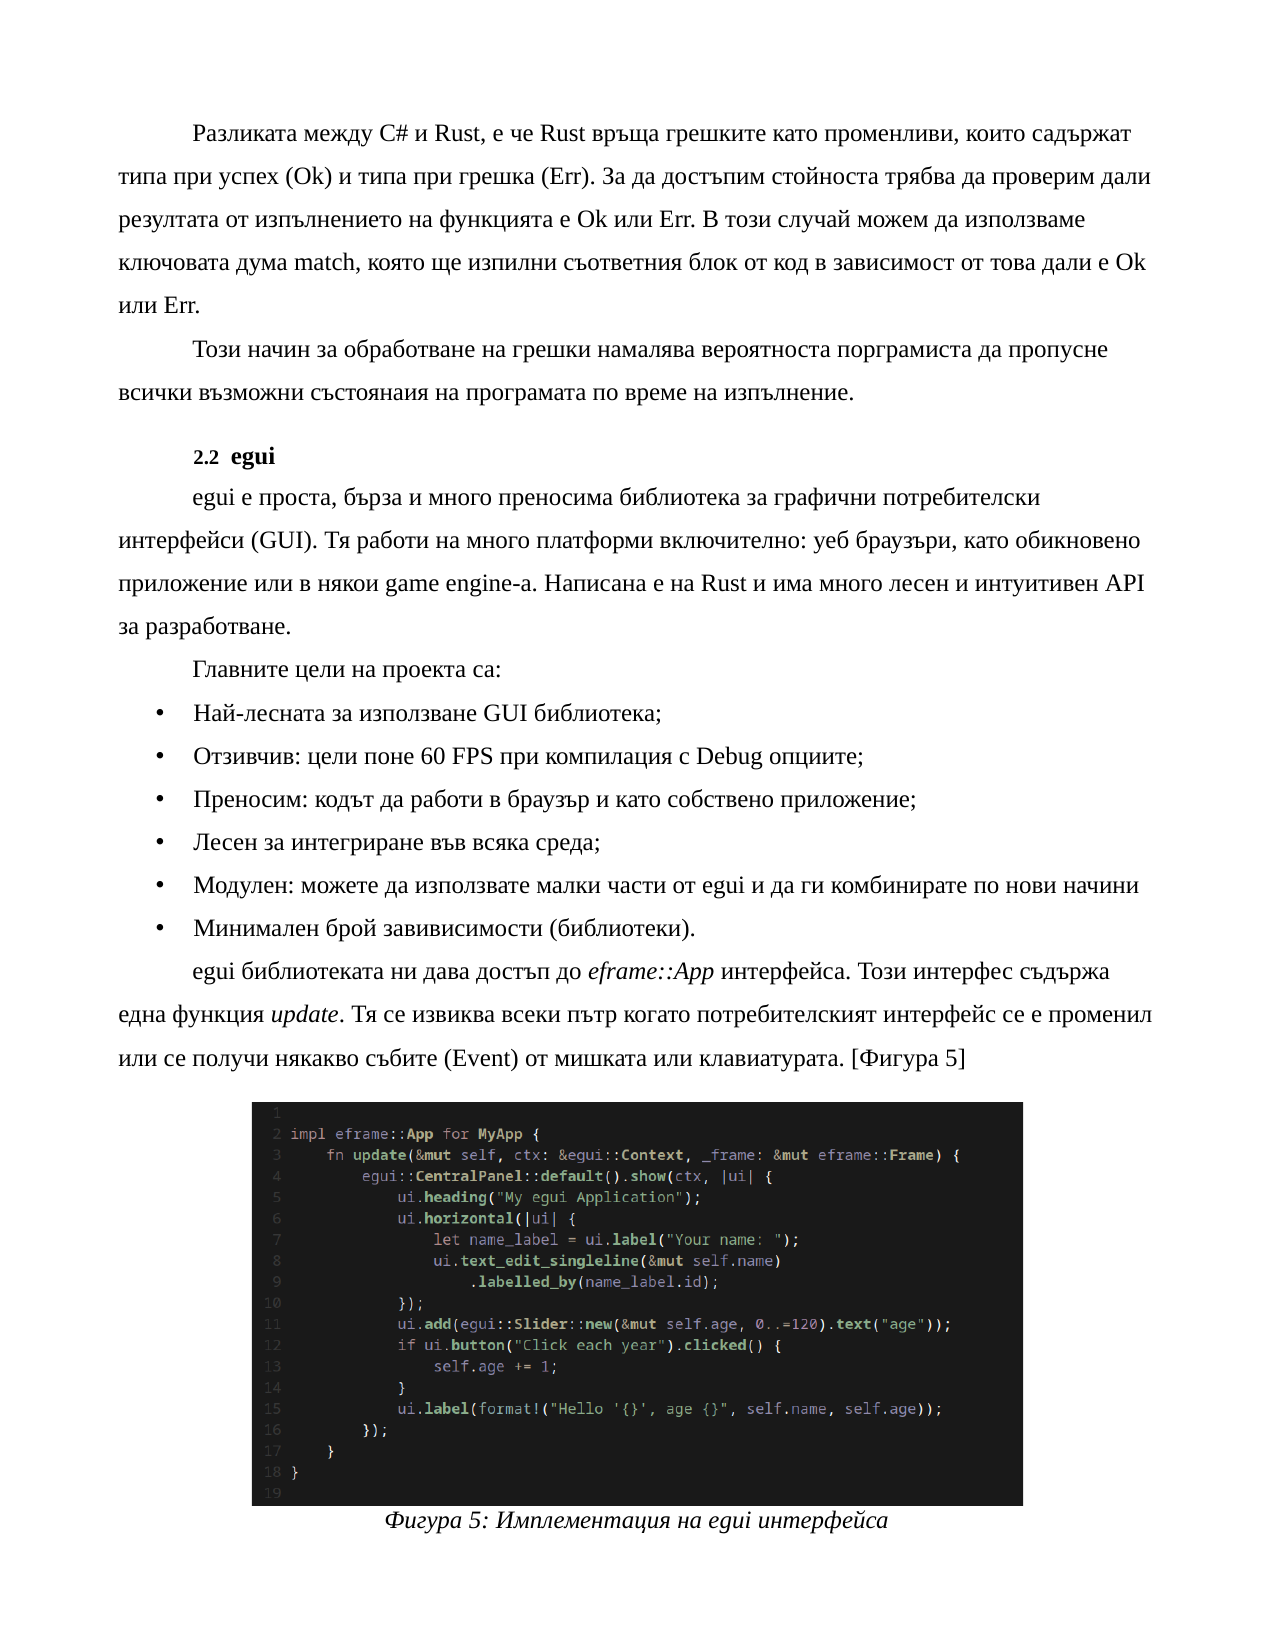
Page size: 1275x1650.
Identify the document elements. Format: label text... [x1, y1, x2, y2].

list Отзивчив: цели поне 60 FPS при компилация с Debug опциите; [156, 741, 1157, 769]
subtitle egui [193, 441, 1157, 469]
text Главните цели на проекта са: [118, 654, 1157, 683]
list Модулен: можете да използвате малки части от egui и да ги комбинирате по нови начини [156, 870, 1157, 899]
text [252, 1090, 1023, 1102]
list Най-лесната за използване GUI библиотека; [156, 698, 1157, 726]
text Разликата между C# и Rust, е че Rust връща грешките като променливи, които садържат типа при успех (Ok) и типа при грешка (Err). За да достъпим стойноста трябва да проверим дали резултата от изпълнението на функцията е Ok или Err. В този случай можем да използваме ключовата дума match, която ще изпилни съответния блок от код в зависимост от това дали е Ok или Err. [118, 118, 1157, 319]
picture [251, 1102, 1024, 1506]
text egui библиотеката ни дава достъп до eframe::App интерфейса. Този интерфес съдържа една функция update. Тя се извиква всеки пътр когато потребителският интерфейс се е променил или се получи някакво събите (Event) от мишката или клавиатурата. [Фигура 5] [118, 956, 1157, 1071]
text egui е проста, бърза и много преносима библиотека за графични потребителски интерфейси (GUI). Тя работи на много платформи включително: уеб браузъри, като обикновено приложение или в някои game engine-а. Написана е на Rust и има много лесен и интуитивен API за разработване. [118, 482, 1157, 640]
text Фигура 5: Имплементация на egui интерфейса [252, 1506, 1023, 1534]
list Преносим: кодът да работи в браузър и като собствено приложение; [156, 784, 1157, 813]
list Минимален брой завивисимости (библиотеки). [156, 913, 1157, 942]
list Лесен за интегриране във всяка среда; [156, 827, 1157, 856]
text Този начин за обработване на грешки намалява вероятноста порграмиста да пропусне всички възможни състоянаия на програмата по време на изпълнение. [118, 334, 1157, 406]
